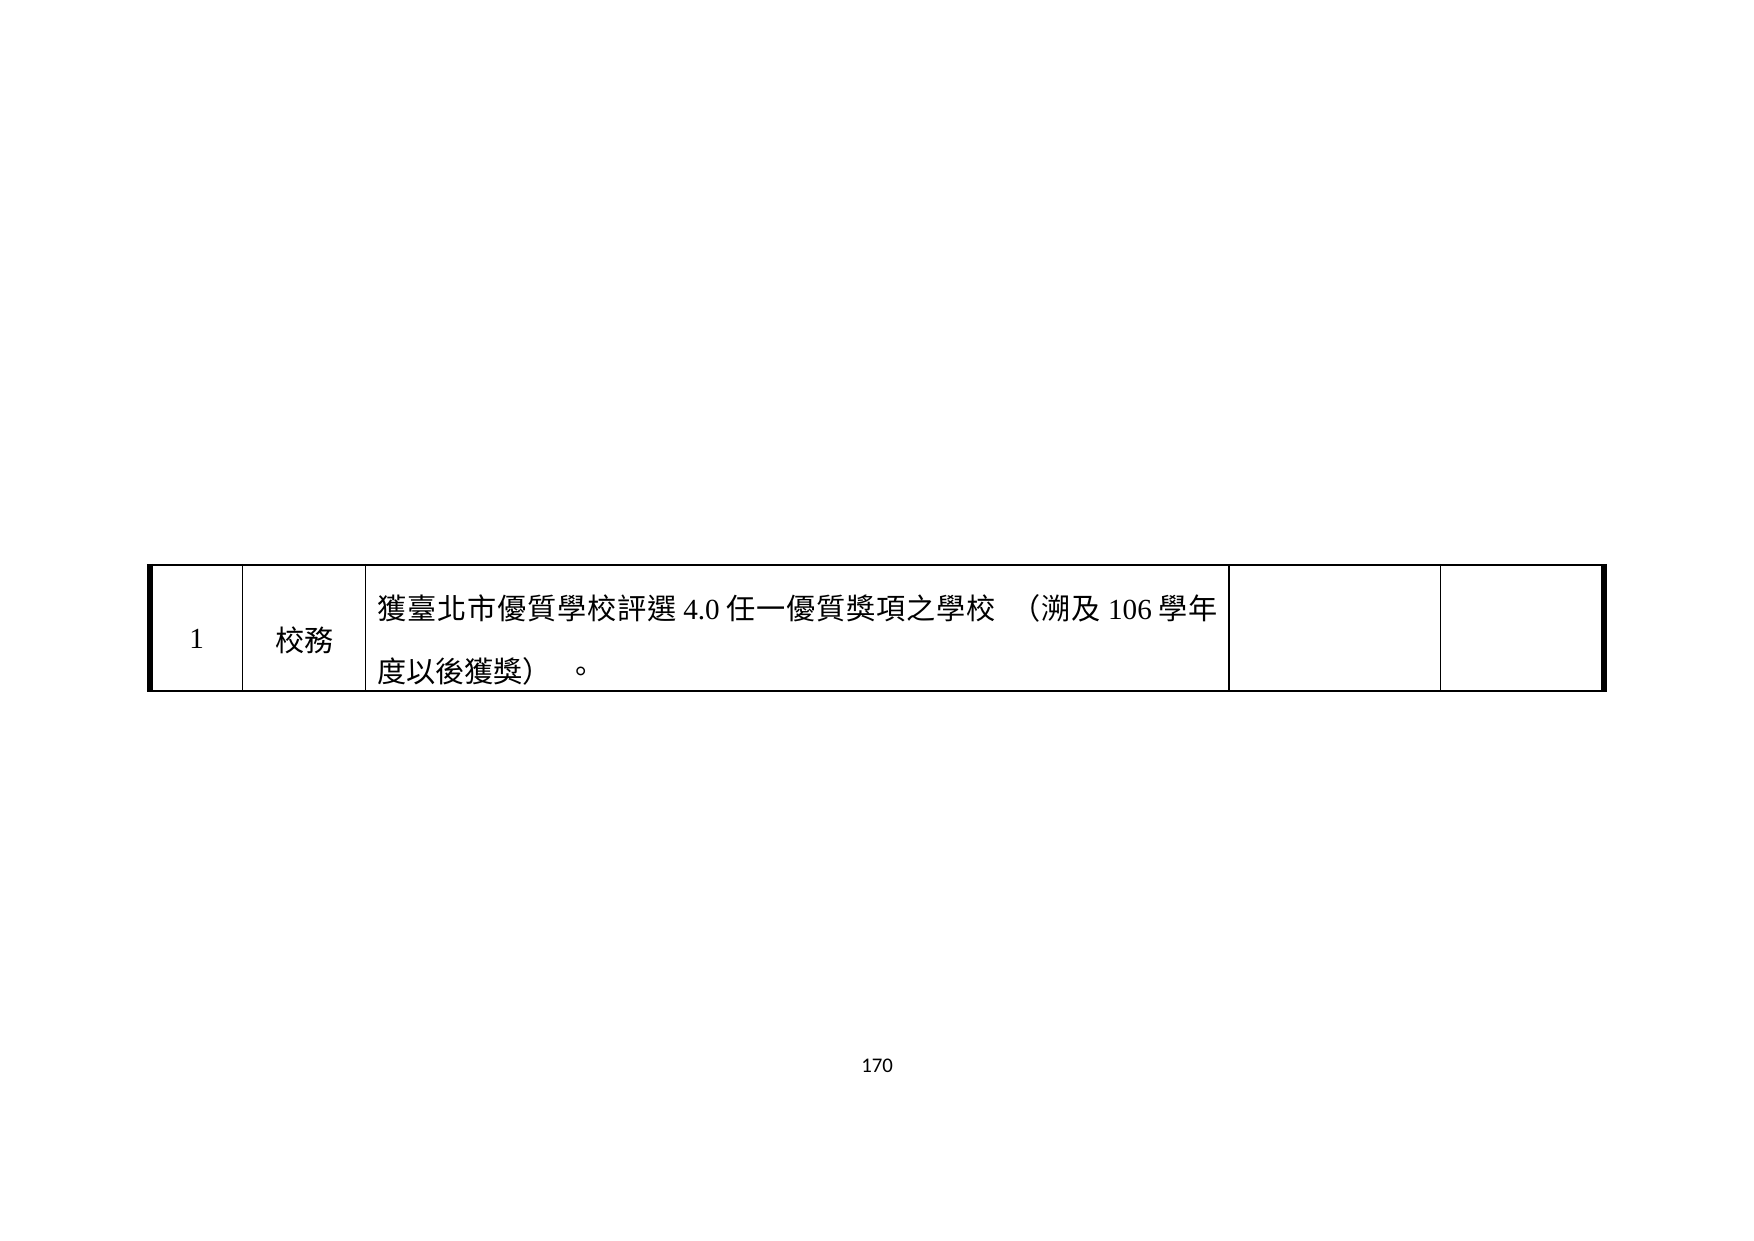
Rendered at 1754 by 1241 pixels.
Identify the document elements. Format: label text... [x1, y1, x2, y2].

table_cell 獲臺北市優質學校評選4.0任一優質獎項之學校 （溯及106學年度以後獲獎） 。 [366, 566, 1228, 690]
table_cell [1230, 566, 1440, 690]
table_cell [1441, 566, 1601, 690]
table_cell 校務 [243, 566, 365, 690]
table_cell 1 [153, 566, 242, 690]
